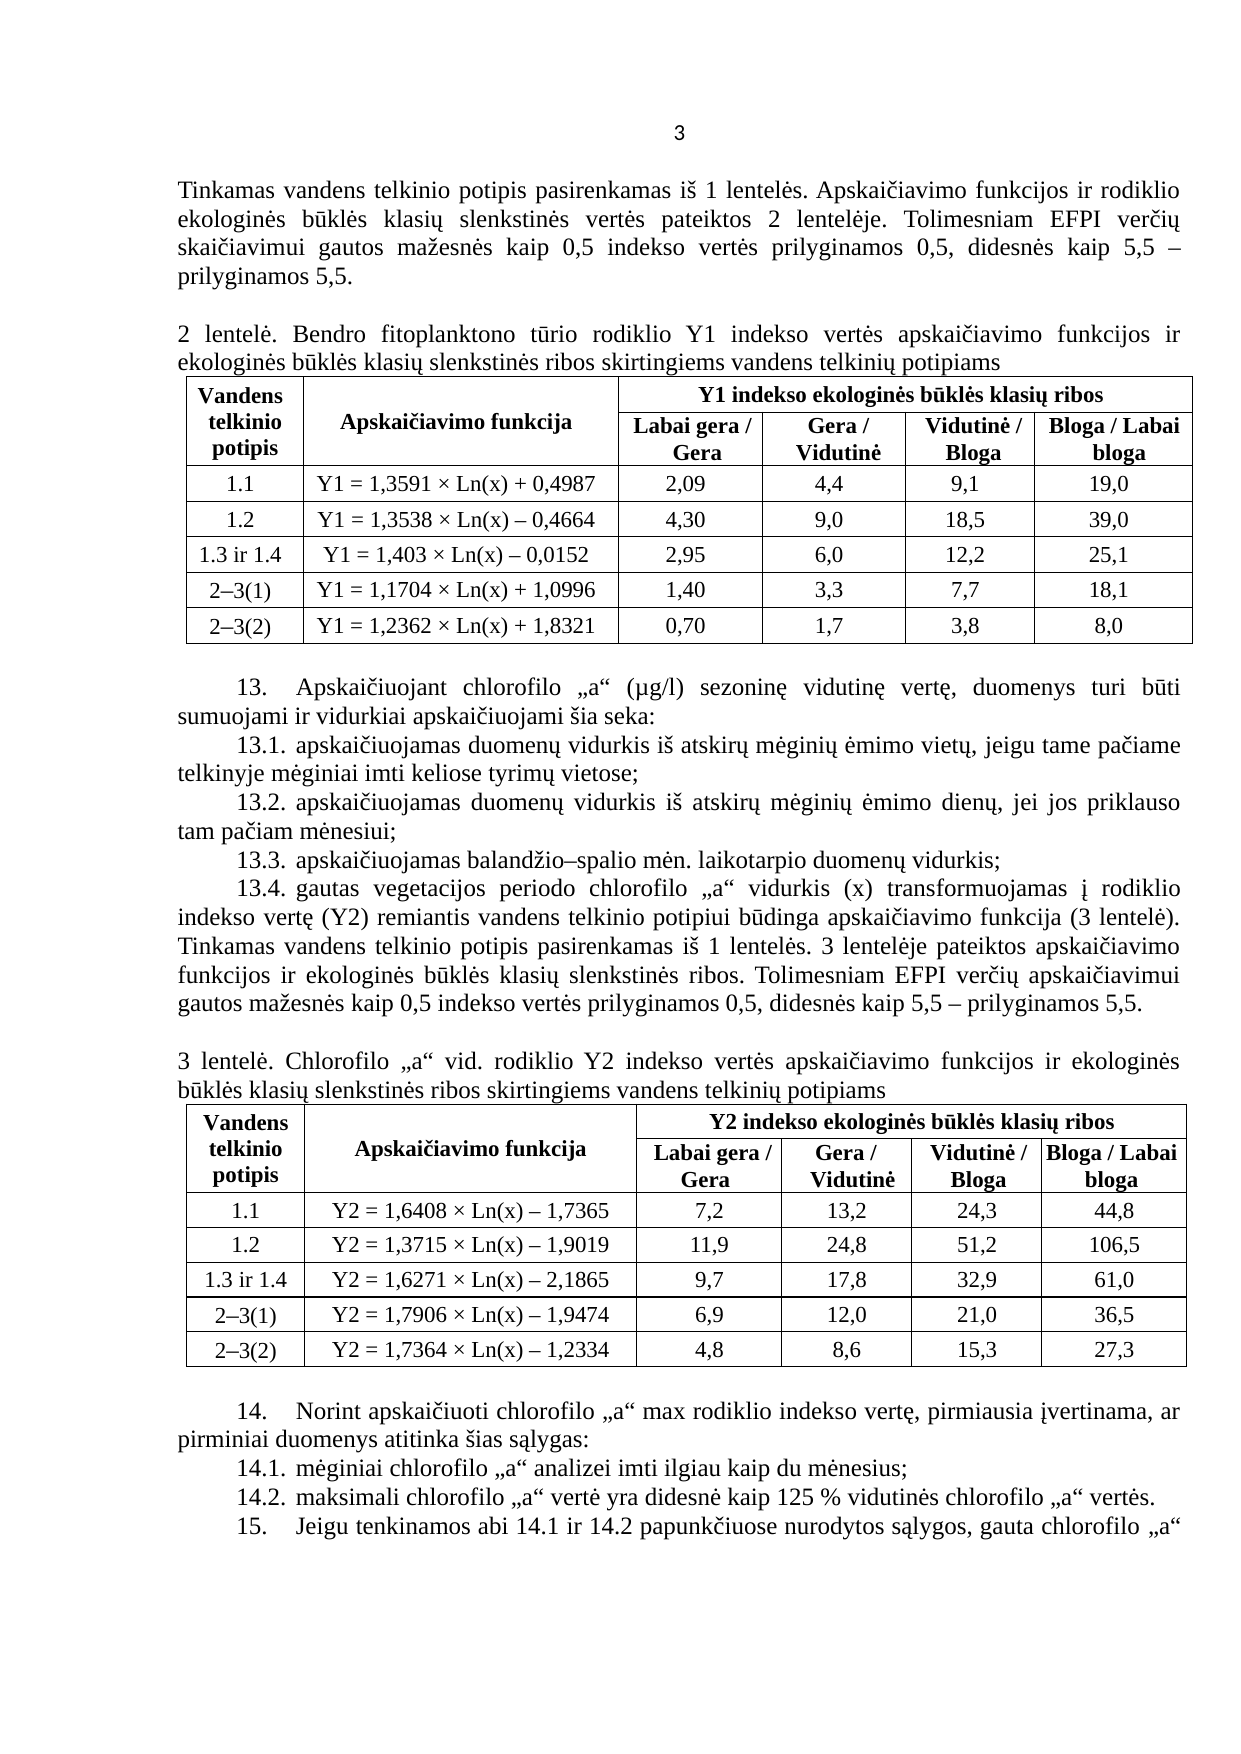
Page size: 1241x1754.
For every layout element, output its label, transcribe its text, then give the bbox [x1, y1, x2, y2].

table_cell Y1 = 1,2362 × Ln(x) + 1,8321 [304, 608, 618, 642]
table_cell 1.2 [187, 502, 303, 536]
table_cell 1,40 [619, 573, 762, 607]
table_cell Y1 = 1,403 × Ln(x) – 0,0152 [304, 537, 618, 572]
table_header Apskaičiavimo funkcija [304, 377, 618, 465]
table_cell Y1 = 1,3538 × Ln(x) – 0,4664 [304, 502, 618, 536]
table_cell 19,0 [1035, 466, 1192, 501]
table_cell Y2 = 1,7906 × Ln(x) – 1,9474 [305, 1298, 636, 1331]
text 13.4. gautas vegetacijos periodo chlorofilo „a“ vidurkis (x) transformuojamas į rodiklio indekso vertę (Y2) remiantis vandens telkinio potipiui būdinga apskaičiavimo funkcija (3 lentelė). Tinkamas vandens telkinio potipis pasirenkamas iš 1 lentelės. 3 lentelėje pateiktos apskaičiavimo funkcijos ir ekologinės būklės klasių slenkstinės ribos. Tolimesniam EFPI verčių apskaičiavimui gautos mažesnės kaip 0,5 indekso vertės prilyginamos 0,5, didesnės kaip 5,5 – prilyginamos 5,5. [177, 873, 1181, 1017]
table_cell 9,0 [763, 502, 905, 536]
table_cell 9,7 [637, 1263, 781, 1296]
text 14.2. maksimali chlorofilo „a“ vertė yra didesnė kaip 125 % vidutinės chlorofilo „a“ vertės. [177, 1482, 1181, 1511]
table_cell 106,5 [1042, 1228, 1186, 1262]
table_cell 1.1 [187, 1193, 304, 1227]
table_cell 3,8 [906, 608, 1034, 642]
table_cell 39,0 [1035, 502, 1192, 536]
table_cell 3,3 [763, 573, 905, 607]
table_cell Y2 = 1,7364 × Ln(x) – 1,2334 [305, 1332, 636, 1366]
table_cell 1,7 [763, 608, 905, 642]
table_cell 13,2 [782, 1193, 911, 1227]
table_header Vandens telkinio potipis [187, 377, 303, 465]
table_cell Labai gera / Gera [637, 1139, 781, 1192]
table_cell 1.3 ir 1.4 [187, 1263, 304, 1296]
text 2 lentelė. Bendro fitoplanktono tūrio rodiklio Y1 indekso vertės apskaičiavimo funkcijos ir ekologinės būklės klasių slenkstinės ribos skirtingiems vandens telkinių potipiams [177, 319, 1181, 376]
table_cell 1.3 ir 1.4 [187, 537, 303, 572]
table_header Y2 indekso ekologinės būklės klasių ribos [637, 1105, 1186, 1138]
table_cell 4,4 [763, 466, 905, 501]
table_cell 12,0 [782, 1298, 911, 1331]
table_cell 11,9 [637, 1228, 781, 1262]
table_cell 8,0 [1035, 608, 1192, 642]
table_cell 4,8 [637, 1332, 781, 1366]
table_cell Vidutinė / Bloga [912, 1139, 1041, 1192]
table_cell 15,3 [912, 1332, 1041, 1366]
table_cell 24,8 [782, 1228, 911, 1262]
text Tinkamas vandens telkinio potipis pasirenkamas iš 1 lentelės. Apskaičiavimo funkcijos ir rodiklio ekologinės būklės klasių slenkstinės vertės pateiktos 2 lentelėje. Tolimesniam EFPI verčių skaičiavimui gautos mažesnės kaip 0,5 indekso vertės prilyginamos 0,5, didesnės kaip 5,5 – prilyginamos 5,5. [177, 175, 1181, 290]
table_cell 24,3 [912, 1193, 1041, 1227]
table_header Apskaičiavimo funkcija [305, 1105, 636, 1192]
table_cell 6,0 [763, 537, 905, 572]
table_cell 44,8 [1042, 1193, 1186, 1227]
table_cell 25,1 [1035, 537, 1192, 572]
table_header Vandens telkinio potipis [187, 1105, 304, 1192]
table_cell Gera / Vidutinė [763, 413, 905, 465]
table_cell Y2 = 1,6408 × Ln(x) – 1,7365 [305, 1193, 636, 1227]
table_cell 2,95 [619, 537, 762, 572]
table_cell 18,5 [906, 502, 1034, 536]
table_cell 36,5 [1042, 1298, 1186, 1331]
table_cell 2–3(2) [187, 608, 303, 642]
table_cell 2–3(2) [187, 1332, 304, 1366]
text 13.3. apskaičiuojamas balandžio–spalio mėn. laikotarpio duomenų vidurkis; [177, 845, 1181, 873]
table_cell 21,0 [912, 1298, 1041, 1331]
table_cell Gera / Vidutinė [782, 1139, 911, 1192]
text 13.2. apskaičiuojamas duomenų vidurkis iš atskirų mėginių ėmimo dienų, jei jos priklauso tam pačiam mėnesiui; [177, 787, 1181, 845]
table_cell 27,3 [1042, 1332, 1186, 1366]
table_cell 2–3(1) [187, 573, 303, 607]
table_cell 32,9 [912, 1263, 1041, 1296]
table_cell 0,70 [619, 608, 762, 642]
table_cell Vidutinė / Bloga [906, 413, 1034, 465]
table_cell 6,9 [637, 1298, 781, 1331]
table_cell 9,1 [906, 466, 1034, 501]
table_cell Labai gera / Gera [619, 413, 762, 465]
text 13. Apskaičiuojant chlorofilo „a“ (µg/l) sezoninę vidutinę vertę, duomenys turi būti sumuojami ir vidurkiai apskaičiuojami šia seka: [177, 672, 1181, 730]
text 3 lentelė. Chlorofilo „a“ vid. rodiklio Y2 indekso vertės apskaičiavimo funkcijos ir ekologinės būklės klasių slenkstinės ribos skirtingiems vandens telkinių potipiams [177, 1046, 1181, 1103]
table_cell Bloga / Labai bloga [1035, 413, 1192, 465]
table_cell 2,09 [619, 466, 762, 501]
text 14. Norint apskaičiuoti chlorofilo „a“ max rodiklio indekso vertę, pirmiausia įvertinama, ar pirminiai duomenys atitinka šias sąlygas: [177, 1396, 1181, 1453]
table_cell 1.2 [187, 1228, 304, 1262]
table_cell 51,2 [912, 1228, 1041, 1262]
text 14.1. mėginiai chlorofilo „a“ analizei imti ilgiau kaip du mėnesius; [177, 1453, 1181, 1482]
table_cell 7,7 [906, 573, 1034, 607]
text 15. Jeigu tenkinamos abi 14.1 ir 14.2 papunkčiuose nurodytos sąlygos, gauta chlorofilo „a“ [177, 1511, 1181, 1539]
table_cell Y2 = 1,3715 × Ln(x) – 1,9019 [305, 1228, 636, 1262]
table_cell 18,1 [1035, 573, 1192, 607]
table_cell Y1 = 1,3591 × Ln(x) + 0,4987 [304, 466, 618, 501]
table_cell Y1 = 1,1704 × Ln(x) + 1,0996 [304, 573, 618, 607]
table_cell 2–3(1) [187, 1298, 304, 1331]
table_cell 7,2 [637, 1193, 781, 1227]
table_cell 1.1 [187, 466, 303, 501]
table_cell 61,0 [1042, 1263, 1186, 1296]
text 13.1. apskaičiuojamas duomenų vidurkis iš atskirų mėginių ėmimo vietų, jeigu tame pačiame telkinyje mėginiai imti keliose tyrimų vietose; [177, 730, 1181, 787]
table_cell Bloga / Labai bloga [1042, 1139, 1186, 1192]
table_cell 8,6 [782, 1332, 911, 1366]
table_cell 12,2 [906, 537, 1034, 572]
table_cell 4,30 [619, 502, 762, 536]
table_cell Y2 = 1,6271 × Ln(x) – 2,1865 [305, 1263, 636, 1296]
table_header Y1 indekso ekologinės būklės klasių ribos [619, 377, 1192, 412]
table_cell 17,8 [782, 1263, 911, 1296]
